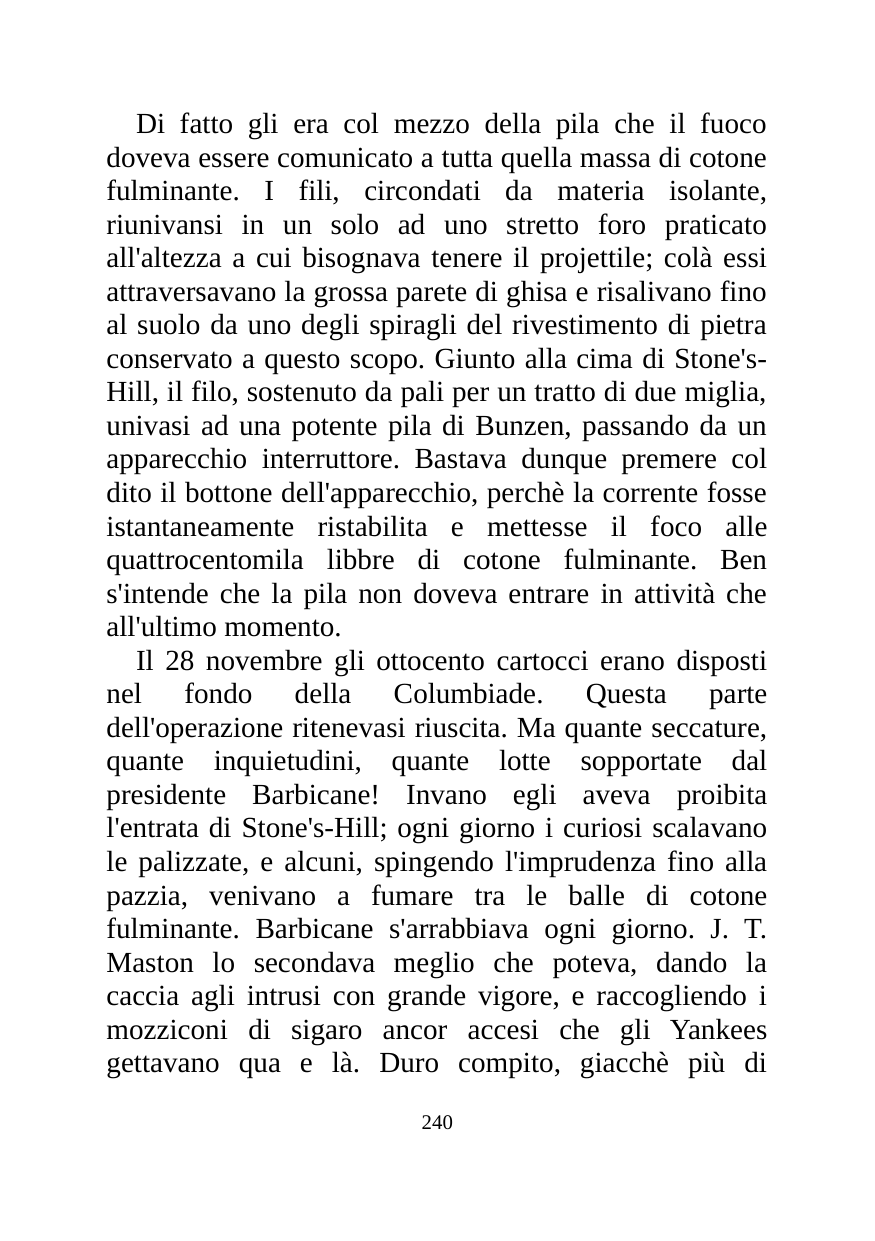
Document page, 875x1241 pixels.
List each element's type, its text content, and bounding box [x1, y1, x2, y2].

text Di fatto gli era col mezzo della pila che il fuoco doveva essere comunicato a tutta quella massa di cotone fulminante. I fili, circondati da materia isolante, riunivansi in un solo ad uno stretto foro praticato all'altezza a cui bisognava tenere il projettile; colà essi attraversavano la grossa parete di ghisa e risalivano fino al suolo da uno degli spiragli del rivestimento di pietra conservato a questo scopo. Giunto alla cima di Stone's-Hill, il filo, sostenuto da pali per un tratto di due miglia, univasi ad una potente pila di Bunzen, passando da un apparecchio interruttore. Bastava dunque premere col dito il bottone dell'apparecchio, perchè la corrente fosse istantaneamente ristabilita e mettesse il foco alle quattrocentomila libbre di cotone fulminante. Ben s'intende che la pila non doveva entrare in attività che all'ultimo momento. [106, 106, 768, 643]
text Il 28 novembre gli ottocento cartocci erano disposti nel fondo della Columbiade. Questa parte dell'operazione ritenevasi riuscita. Ma quante seccature, quante inquietudini, quante lotte sopportate dal presidente Barbicane! Invano egli aveva proibita l'entrata di Stone's-Hill; ogni giorno i curiosi scalavano le palizzate, e alcuni, spingendo l'imprudenza fino alla pazzia, venivano a fumare tra le balle di cotone fulminante. Barbicane s'arrabbiava ogni giorno. J. T. Maston lo secondava meglio che poteva, dando la caccia agli intrusi con grande vigore, e raccogliendo i mozziconi di sigaro ancor accesi che gli Yankees gettavano qua e là. Duro compito, giacchè più di [106, 643, 768, 1079]
